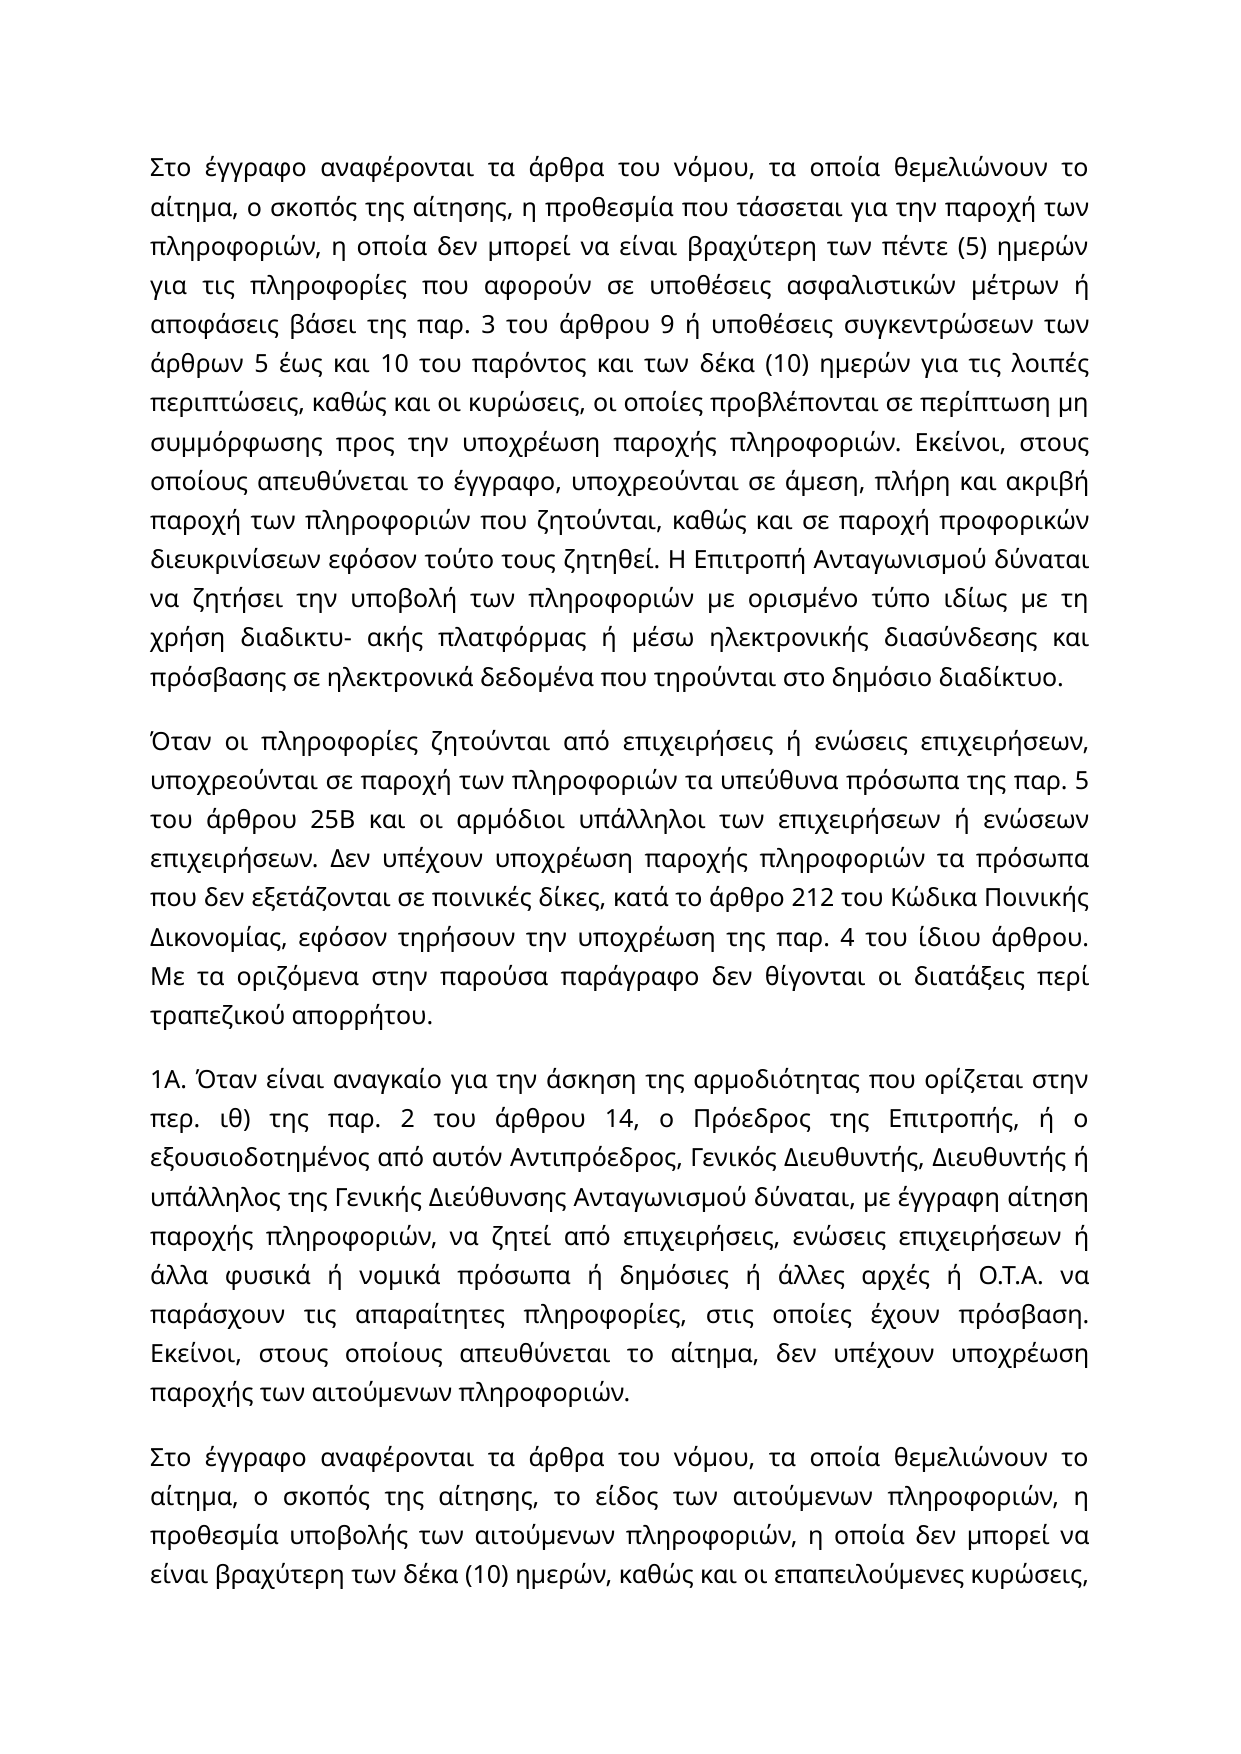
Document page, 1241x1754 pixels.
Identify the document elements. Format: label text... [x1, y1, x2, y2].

text 1Α. Όταν είναι αναγκαίο για την άσκηση της αρμοδιότητας που ορίζεται στην περ. ιθ) της παρ. 2 του άρθρου 14, ο Πρόεδρος της Επιτροπής, ή ο εξουσιοδοτημένος από αυτόν Αντιπρόεδρος, Γενικός Διευθυντής, Διευθυντής ή υπάλληλος της Γενικής Διεύθυνσης Ανταγωνισμού δύναται, με έγγραφη αίτηση παροχής πληροφοριών, να ζητεί από επιχειρήσεις, ενώσεις επιχειρήσεων ή άλλα φυσικά ή νομικά πρόσωπα ή δημόσιες ή άλλες αρχές ή Ο.Τ.Α. να παράσχουν τις απαραίτητες πληροφορίες, στις οποίες έχουν πρόσβαση. Εκείνοι, στους οποίους απευθύνεται το αίτημα, δεν υπέχουν υποχρέωση παροχής των αιτούμενων πληροφοριών. [150, 1062, 1090, 1409]
text Στο έγγραφο αναφέρονται τα άρθρα του νόμου, τα οποία θεμελιώνουν το αίτημα, ο σκοπός της αίτησης, το είδος των αιτούμενων πληροφοριών, η προθεσμία υποβολής των αιτούμενων πληροφοριών, η οποία δεν μπορεί να είναι βραχύτερη των δέκα (10) ημερών, καθώς και οι επαπειλούμενες κυρώσεις, [150, 1439, 1090, 1591]
text Όταν οι πληροφορίες ζητούνται από επιχειρήσεις ή ενώσεις επιχειρήσεων, υποχρεούνται σε παροχή των πληροφοριών τα υπεύθυνα πρόσωπα της παρ. 5 του άρθρου 25Β και οι αρμόδιοι υπάλληλοι των επιχειρήσεων ή ενώσεων επιχειρήσεων. Δεν υπέχουν υποχρέωση παροχής πληροφοριών τα πρόσωπα που δεν εξετάζονται σε ποινικές δίκες, κατά το άρθρο 212 του Κώδικα Ποινικής Δικονομίας, εφόσον τηρήσουν την υποχρέωση της παρ. 4 του ίδιου άρθρου. Με τα οριζόμενα στην παρούσα παράγραφο δεν θίγονται οι διατάξεις περί τραπεζικού απορρήτου. [150, 723, 1090, 1032]
text Στο έγγραφο αναφέρονται τα άρθρα του νόμου, τα οποία θεμελιώνουν το αίτημα, ο σκοπός της αίτησης, η προθεσμία που τάσσεται για την παροχή των πληροφοριών, η οποία δεν μπορεί να είναι βραχύτερη των πέντε (5) ημερών για τις πληροφορίες που αφορούν σε υποθέσεις ασφαλιστικών μέτρων ή αποφάσεις βάσει της παρ. 3 του άρθρου 9 ή υποθέσεις συγκεντρώσεων των άρθρων 5 έως και 10 του παρόντος και των δέκα (10) ημερών για τις λοιπές περιπτώσεις, καθώς και οι κυρώσεις, οι οποίες προβλέπονται σε περίπτωση μη συμμόρφωσης προς την υποχρέωση παροχής πληροφοριών. Εκείνοι, στους οποίους απευθύνεται το έγγραφο, υποχρεούνται σε άμεση, πλήρη και ακριβή παροχή των πληροφοριών που ζητούνται, καθώς και σε παροχή προφορικών διευκρινίσεων εφόσον τούτο τους ζητηθεί. Η Επιτροπή Ανταγωνισμού δύναται να ζητήσει την υποβολή των πληροφοριών με ορισμένο τύπο ιδίως με τη χρήση διαδικτυ- ακής πλατφόρμας ή μέσω ηλεκτρονικής διασύνδεσης και πρόσβασης σε ηλεκτρονικά δεδομένα που τηρούνται στο δημόσιο διαδίκτυο. [150, 150, 1090, 693]
